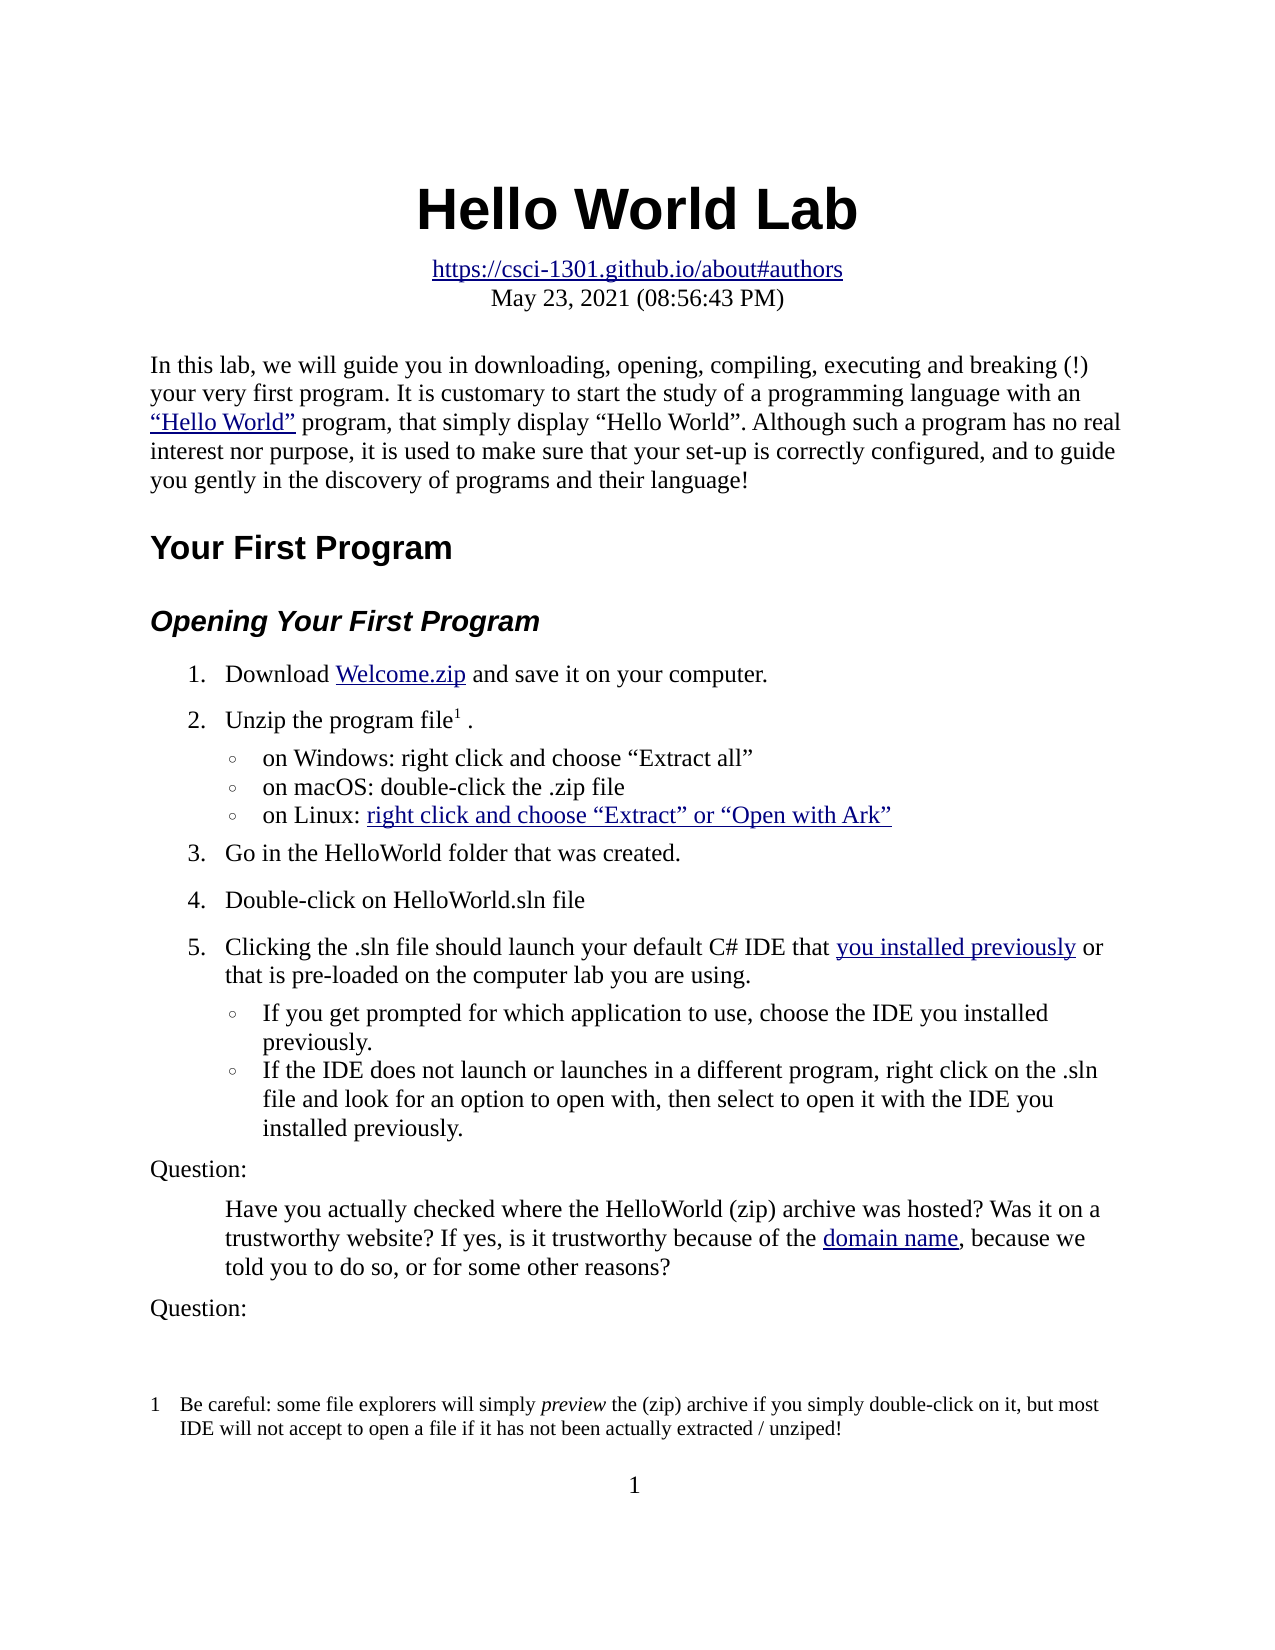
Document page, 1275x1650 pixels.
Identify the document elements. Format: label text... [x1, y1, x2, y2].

text Question: [150, 1293, 1125, 1321]
list Clicking the .sln file should launch your default C# IDE that you installed previously or that is pre-loaded on the computer lab you are using. [187, 932, 1125, 989]
list If the IDE does not launch or launches in a different program, right click on the .sln file and look for an option to open with, then select to open it with the IDE you installed previously. [225, 1056, 1125, 1142]
list Go in the HelloWorld folder that was created. [187, 838, 1125, 867]
list Download Welcome.zip and save it on your computer. [187, 659, 1125, 687]
text May 23, 2021 (08:56:43 PM) [150, 283, 1125, 312]
list on macOS: double-click the .zip file [225, 772, 1125, 801]
title Hello World Lab [150, 175, 1125, 242]
list on Windows: right click and choose “Extract all” [225, 743, 1125, 772]
list Unzip the program file . [187, 705, 1125, 734]
list Double-click on HelloWorld.sln file [187, 885, 1125, 914]
list Be careful: some file explorers will simply preview the (zip) archive if you simply double-click on it, but most IDE will not accept to open a file if it has not been actually extracted / unziped! [150, 1392, 1125, 1440]
text Have you actually checked where the HelloWorld (zip) archive was hosted? Was it on a trustworthy website? If yes, is it trustworthy because of the domain name, because we told you to do so, or for some other reasons? [225, 1194, 1125, 1281]
list on Linux: right click and choose “Extract” or “Open with Ark” [225, 801, 1125, 829]
subtitle Opening Your First Program [150, 604, 1125, 637]
text https://csci-1301.github.io/about#authors [150, 254, 1125, 283]
list If you get prompted for which application to use, choose the IDE you installed previously. [225, 998, 1125, 1056]
text In this lab, we will guide you in downloading, opening, compiling, executing and breaking (!) your very first program. It is customary to start the study of a programming language with an “Hello World” program, that simply display “Hello World”. Although such a program has no real interest nor purpose, it is used to make sure that your set-up is correctly configured, and to guide you gently in the discovery of programs and their language! [150, 350, 1125, 493]
text Question: [150, 1154, 1125, 1182]
subtitle Your First Program [150, 527, 1125, 566]
